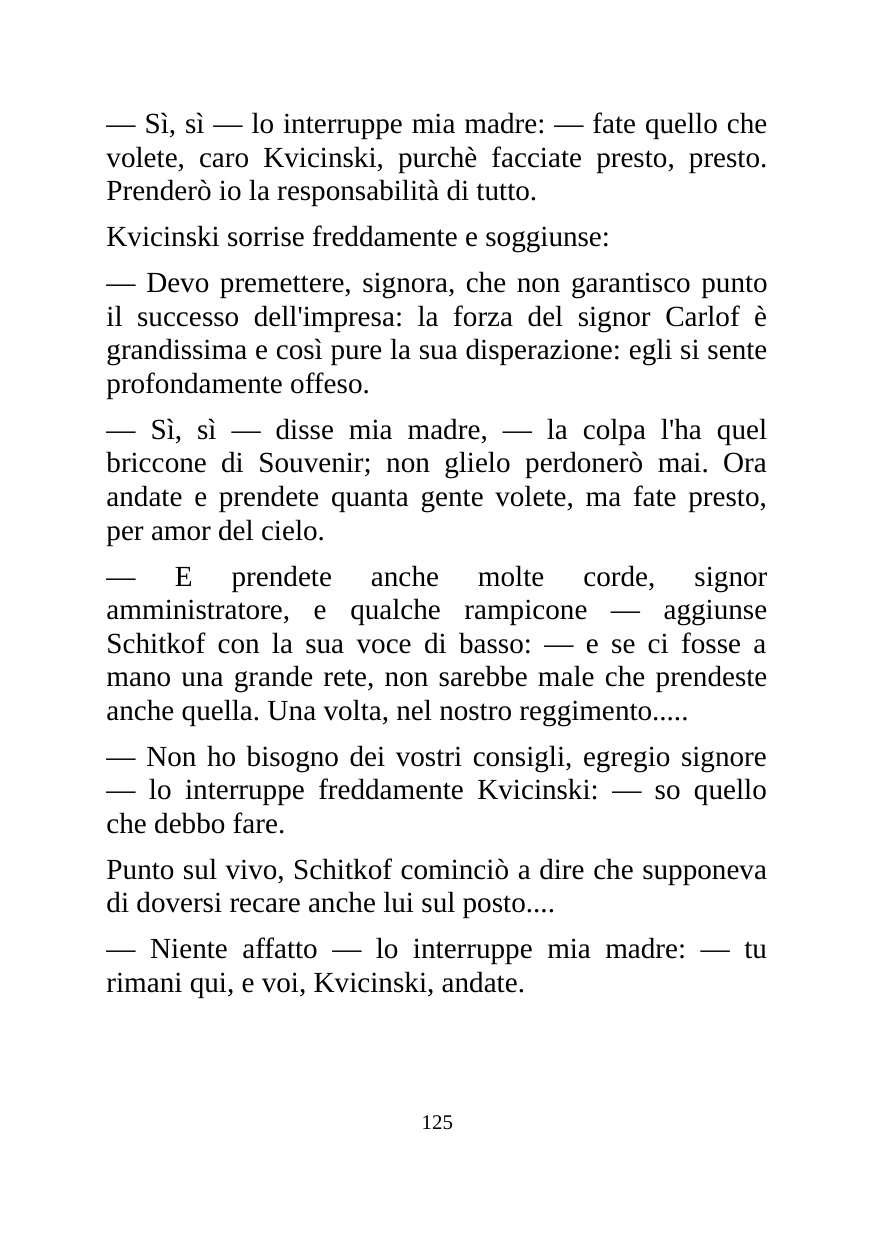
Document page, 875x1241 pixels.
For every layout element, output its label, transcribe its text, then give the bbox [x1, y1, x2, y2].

text Kvicinski sorrise freddamente e soggiunse: [106, 219, 768, 253]
text Punto sul vivo, Schitkof cominciò a dire che supponeva di doversi recare anche lui sul posto.... [106, 852, 768, 919]
text — Niente affatto — lo interruppe mia madre: — tu rimani qui, e voi, Kvicinski, andate. [106, 932, 768, 999]
text — E prendete anche molte corde, signor amministratore, e qualche rampicone — aggiunse Schitkof con la sua voce di basso: — e se ci fosse a mano una grande rete, non sarebbe male che prendeste anche quella. Una volta, nel nostro reggimento..... [106, 559, 768, 726]
text — Devo premettere, signora, che non garantisco punto il successo dell'impresa: la forza del signor Carlof è grandissima e così pure la sua disperazione: egli si sente profondamente offeso. [106, 265, 768, 399]
text — Non ho bisogno dei vostri consigli, egregio signore — lo interruppe freddamente Kvicinski: — so quello che debbo fare. [106, 739, 768, 839]
text — Sì, sì — disse mia madre, — la colpa l'ha quel briccone di Souvenir; non glielo perdonerò mai. Ora andate e prendete quanta gente volete, ma fate presto, per amor del cielo. [106, 412, 768, 546]
text — Sì, sì — lo interruppe mia madre: — fate quello che volete, caro Kvicinski, purchè facciate presto, presto. Prenderò io la responsabilità di tutto. [106, 106, 768, 207]
